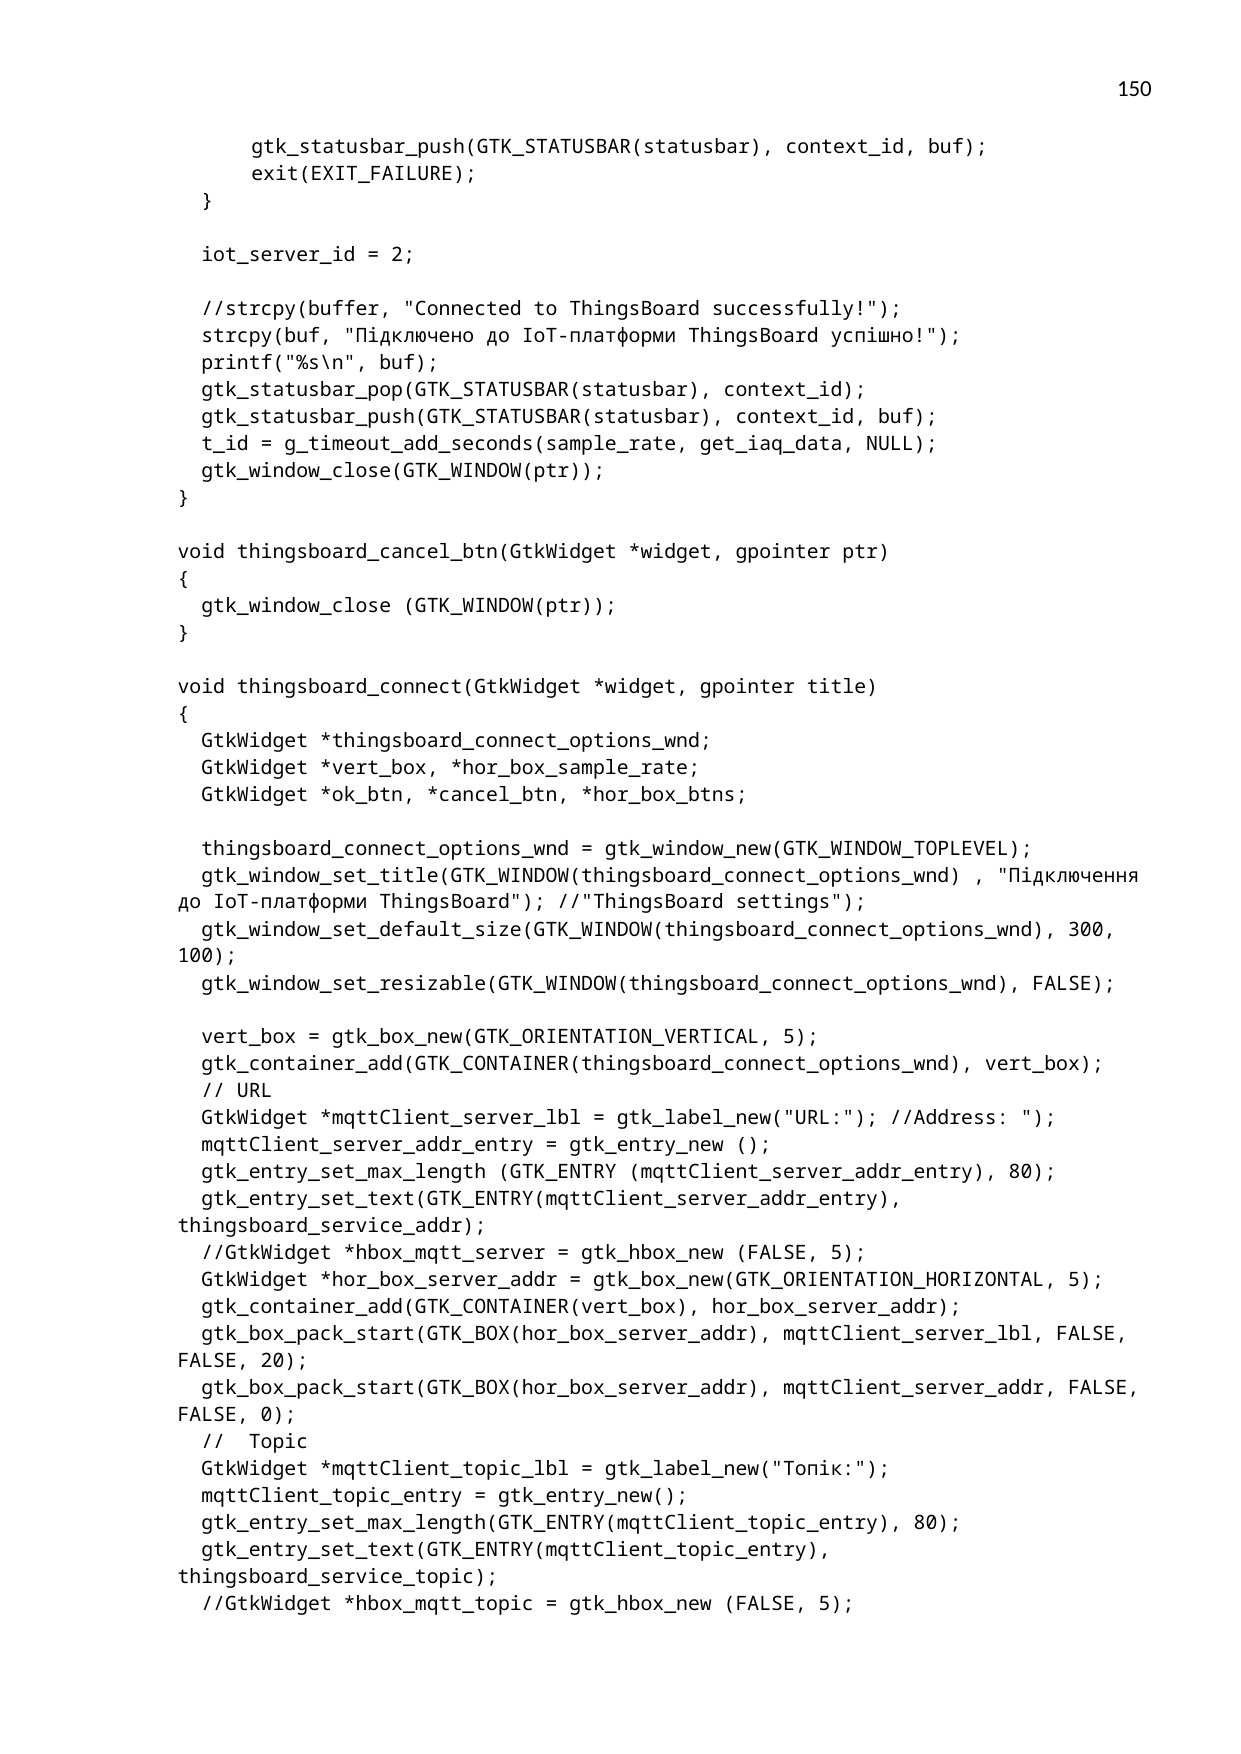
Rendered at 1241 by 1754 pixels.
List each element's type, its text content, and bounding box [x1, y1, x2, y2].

text GtkWidget *ok_btn, *cancel_btn, *hor_box_btns; [177, 780, 1152, 807]
text gtk_box_pack_start(GTK_BOX(hor_box_server_addr), mqttClient_server_addr, FALSE, FALSE, 0); [177, 1373, 1152, 1427]
text gtk_window_set_default_size(GTK_WINDOW(thingsboard_connect_options_wnd), 300, 100); [177, 915, 1152, 969]
text mqttClient_server_addr_entry = gtk_entry_new (); [177, 1131, 1152, 1158]
text { [177, 699, 1152, 726]
text GtkWidget *hor_box_server_addr = gtk_box_new(GTK_ORIENTATION_HORIZONTAL, 5); [177, 1266, 1152, 1292]
text GtkWidget *mqttClient_topic_lbl = gtk_label_new("Топік:"); [177, 1454, 1152, 1481]
text gtk_window_set_resizable(GTK_WINDOW(thingsboard_connect_options_wnd), FALSE); [177, 969, 1152, 996]
text { [177, 564, 1152, 591]
text gtk_container_add(GTK_CONTAINER(vert_box), hor_box_server_addr); [177, 1292, 1152, 1319]
text mqttClient_topic_entry = gtk_entry_new(); [177, 1481, 1152, 1508]
text gtk_window_close (GTK_WINDOW(ptr)); [177, 591, 1152, 618]
text gtk_statusbar_pop(GTK_STATUSBAR(statusbar), context_id); [177, 375, 1152, 402]
text void thingsboard_cancel_btn(GtkWidget *widget, gpointer ptr) [177, 537, 1152, 564]
text } [177, 186, 1152, 213]
text thingsboard_connect_options_wnd = gtk_window_new(GTK_WINDOW_TOPLEVEL); [177, 834, 1152, 861]
text gtk_box_pack_start(GTK_BOX(hor_box_server_addr), mqttClient_server_lbl, FALSE, FALSE, 20); [177, 1319, 1152, 1373]
text GtkWidget *thingsboard_connect_options_wnd; [177, 726, 1152, 753]
text iot_server_id = 2; [177, 240, 1152, 267]
text //GtkWidget *hbox_mqtt_topic = gtk_hbox_new (FALSE, 5); [177, 1589, 1152, 1616]
text GtkWidget *vert_box, *hor_box_sample_rate; [177, 753, 1152, 780]
text gtk_window_set_title(GTK_WINDOW(thingsboard_connect_options_wnd) , "Підключення до IoT-платформи ThingsBoard"); //"ThingsBoard settings"); [177, 861, 1152, 915]
text exit(EXIT_FAILURE); [177, 159, 1152, 186]
text t_id = g_timeout_add_seconds(sample_rate, get_iaq_data, NULL); [177, 429, 1152, 456]
text //GtkWidget *hbox_mqtt_server = gtk_hbox_new (FALSE, 5); [177, 1238, 1152, 1266]
text vert_box = gtk_box_new(GTK_ORIENTATION_VERTICAL, 5); [177, 1023, 1152, 1050]
text GtkWidget *mqttClient_server_lbl = gtk_label_new("URL:"); //Address: "); [177, 1104, 1152, 1131]
text } [177, 618, 1152, 645]
text gtk_statusbar_push(GTK_STATUSBAR(statusbar), context_id, buf); [177, 402, 1152, 429]
text strcpy(buf, "Підключено до IoT-платформи ThingsBoard успішно!"); [177, 321, 1152, 348]
text void thingsboard_connect(GtkWidget *widget, gpointer title) [177, 672, 1152, 699]
text printf("%s\n", buf); [177, 348, 1152, 375]
text gtk_entry_set_max_length(GTK_ENTRY(mqttClient_topic_entry), 80); [177, 1508, 1152, 1535]
text gtk_entry_set_max_length (GTK_ENTRY (mqttClient_server_addr_entry), 80); [177, 1158, 1152, 1184]
text //strcpy(buffer, "Connected to ThingsBoard successfully!"); [177, 294, 1152, 321]
text gtk_container_add(GTK_CONTAINER(thingsboard_connect_options_wnd), vert_box); [177, 1050, 1152, 1077]
text // URL [177, 1077, 1152, 1104]
text } [177, 483, 1152, 510]
text gtk_entry_set_text(GTK_ENTRY(mqttClient_server_addr_entry), thingsboard_service_addr); [177, 1184, 1152, 1238]
text gtk_entry_set_text(GTK_ENTRY(mqttClient_topic_entry), thingsboard_service_topic); [177, 1535, 1152, 1589]
text // Topic [177, 1427, 1152, 1454]
text gtk_window_close(GTK_WINDOW(ptr)); [177, 456, 1152, 483]
text gtk_statusbar_push(GTK_STATUSBAR(statusbar), context_id, buf); [177, 132, 1152, 159]
